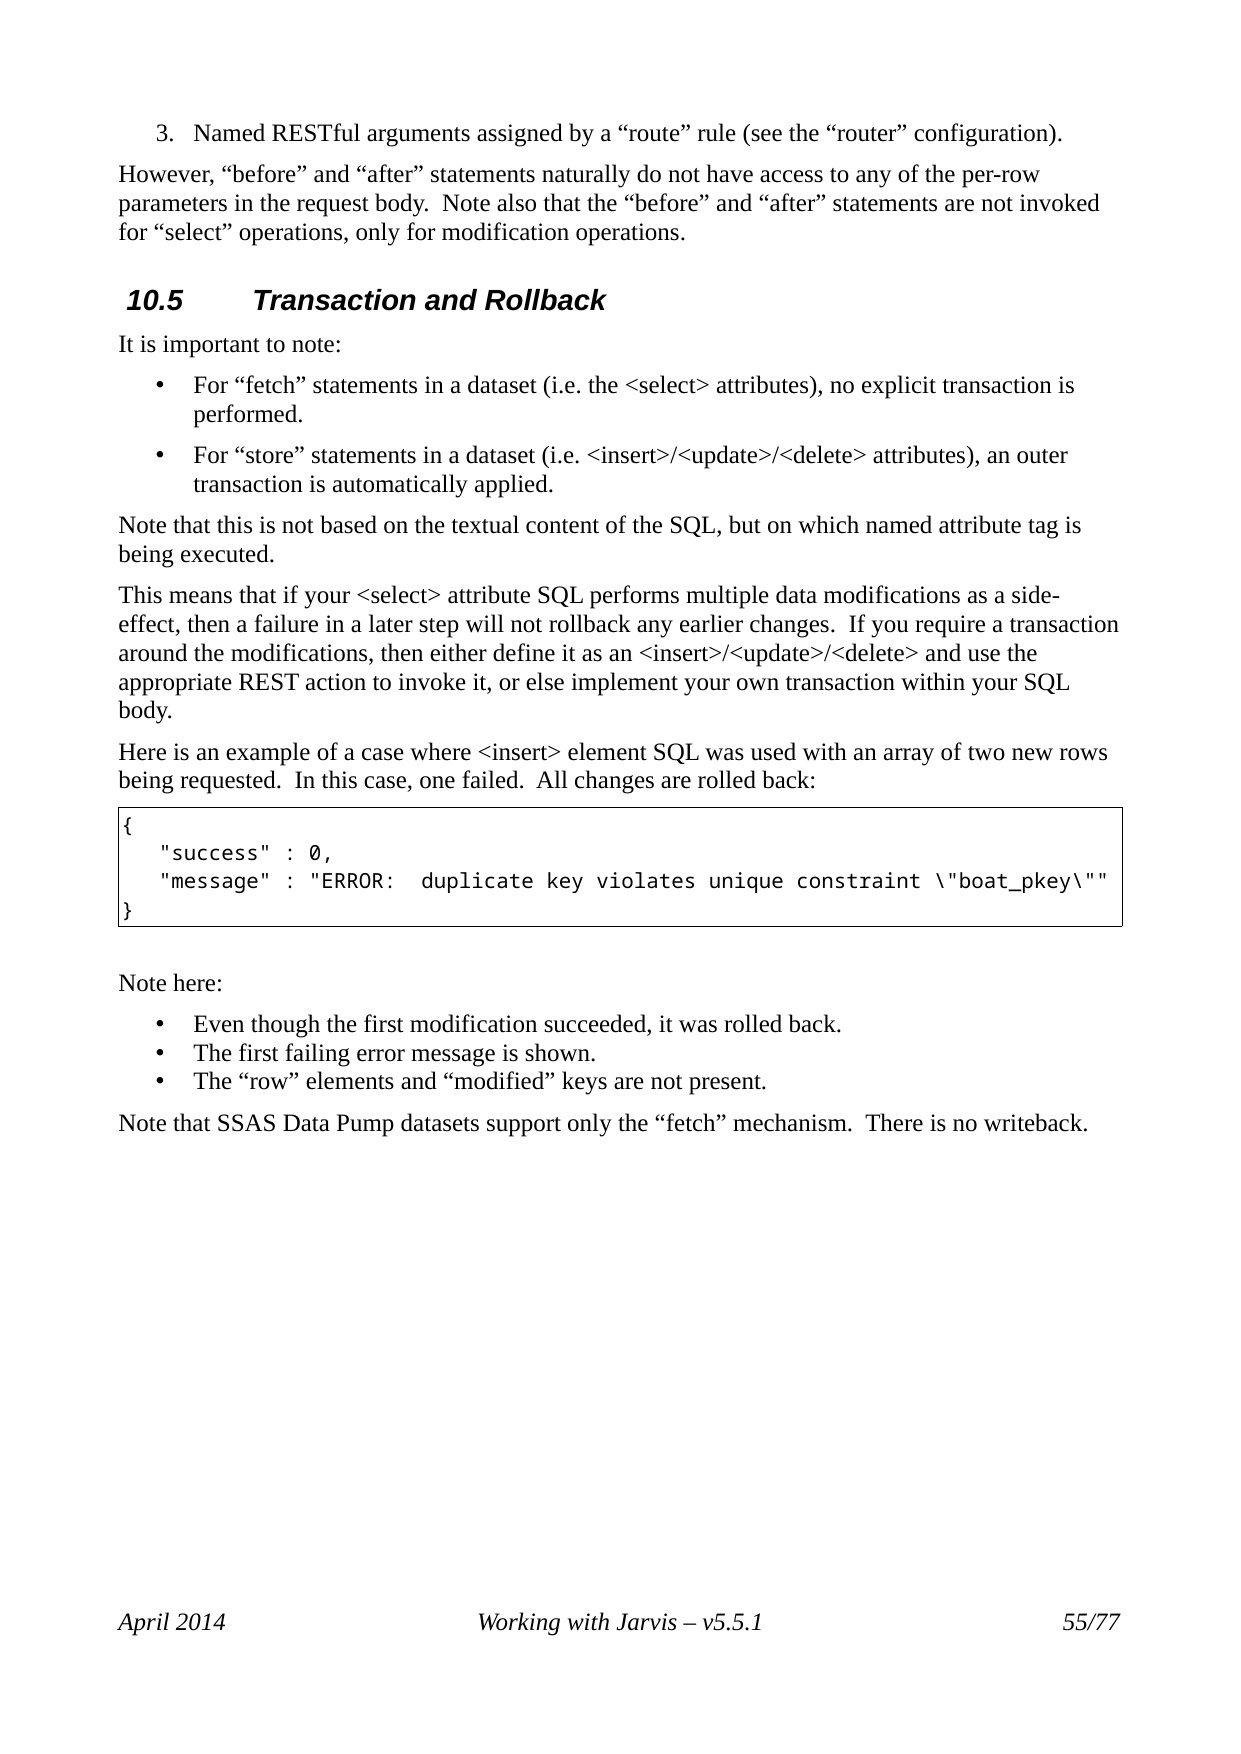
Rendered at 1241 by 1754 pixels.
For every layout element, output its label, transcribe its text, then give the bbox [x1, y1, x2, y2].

text Here is an example of a case where <insert> element SQL was used with an array of two new rows being requested. In this case, one failed. All changes are rolled back: [118, 737, 1122, 794]
text Note that SSAS Data Pump datasets support only the “fetch” mechanism. There is no writeback. [118, 1108, 1122, 1136]
subtitle Transaction and Rollback [118, 283, 1122, 317]
text It is important to note: [118, 329, 1122, 358]
list The first failing error message is shown. [156, 1038, 1122, 1066]
text "success" : 0, [119, 835, 1122, 863]
list Named RESTful arguments assigned by a “route” rule (see the “router” configuration). [156, 118, 1122, 147]
list For “store” statements in a dataset (i.e. <insert>/<update>/<delete> attributes), an outer transaction is automatically applied. [156, 440, 1122, 498]
text { [119, 808, 1122, 835]
text Note that this is not based on the textual content of the SQL, but on which named attribute tag is being executed. [118, 510, 1122, 568]
list For “fetch” statements in a dataset (i.e. the <select> attributes), no explicit transaction is performed. [156, 370, 1122, 428]
text "message" : "ERROR: duplicate key violates unique constraint \"boat_pkey\"" [119, 863, 1122, 892]
list The “row” elements and “modified” keys are not present. [156, 1066, 1122, 1095]
text However, “before” and “after” statements naturally do not have access to any of the per-row parameters in the request body. Note also that the “before” and “after” statements are not invoked for “select” operations, only for modification operations. [118, 159, 1122, 246]
text This means that if your <select> attribute SQL performs multiple data modifications as a side-effect, then a failure in a later step will not rollback any earlier changes. If you require a transaction around the modifications, then either define it as an <insert>/<update>/<delete> and use the appropriate REST action to invoke it, or else implement your own transaction within your SQL body. [118, 580, 1122, 724]
text Note here: [118, 968, 1122, 996]
text } [119, 892, 1122, 926]
list Even though the first modification succeeded, it was rolled back. [156, 1009, 1122, 1038]
